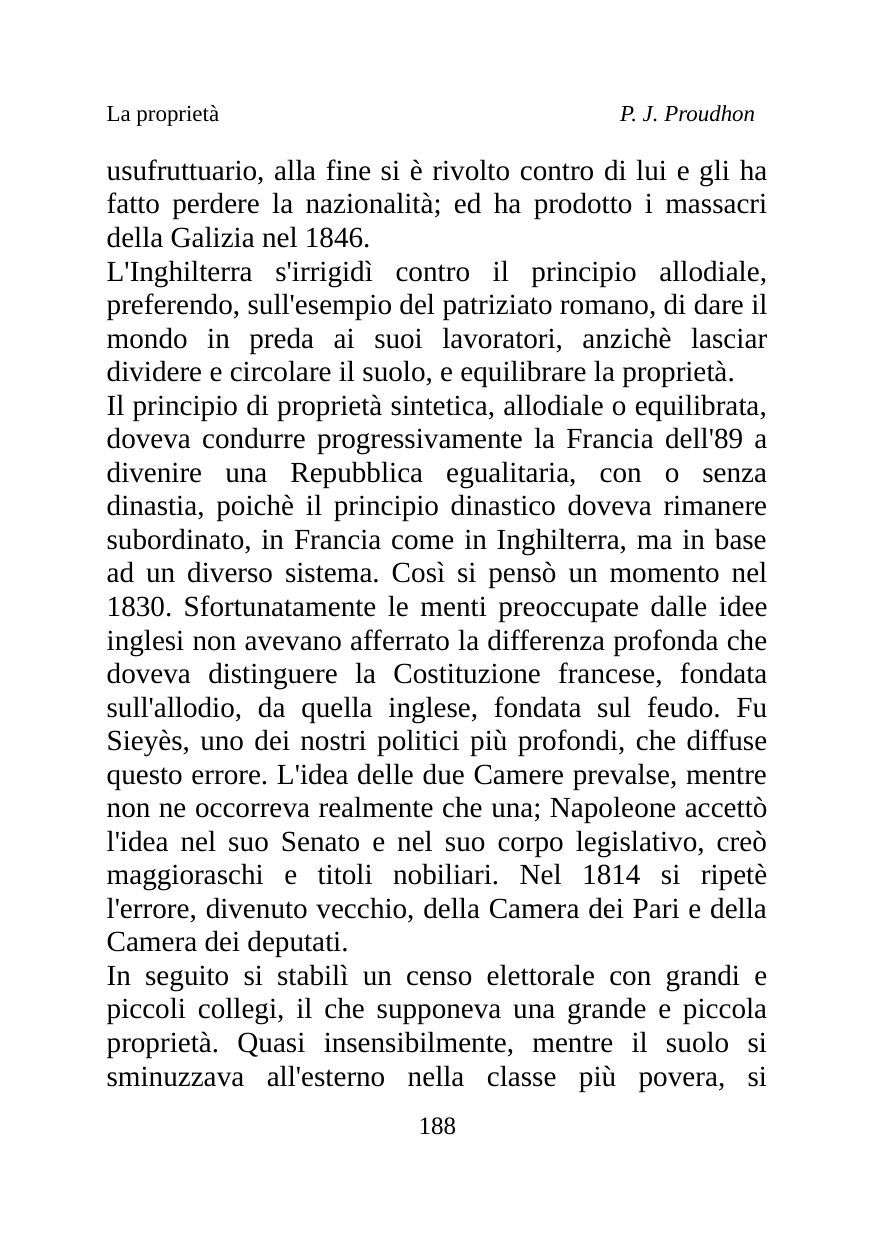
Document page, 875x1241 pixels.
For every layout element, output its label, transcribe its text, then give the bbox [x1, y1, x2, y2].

text In seguito si stabilì un censo elettorale con grandi e piccoli collegi, il che supponeva una grande e piccola proprietà. Quasi insensibilmente, mentre il suolo si sminuzzava all'esterno nella classe più povera, si [106, 958, 768, 1092]
text L'Inghilterra s'irrigidì contro il principio allodiale, preferendo, sull'esempio del patriziato romano, di dare il mondo in preda ai suoi lavoratori, anzichè lasciar dividere e circolare il suolo, e equilibrare la proprietà. [106, 254, 768, 388]
text usufruttuario, alla fine si è rivolto contro di lui e gli ha fatto perdere la nazionalità; ed ha prodotto i massacri della Galizia nel 1846. [106, 153, 768, 254]
text Il principio di proprietà sintetica, allodiale o equilibrata, doveva condurre progressivamente la Francia dell'89 a divenire una Repubblica egualitaria, con o senza dinastia, poichè il principio dinastico doveva rimanere subordinato, in Francia come in Inghilterra, ma in base ad un diverso sistema. Così si pensò un momento nel 1830. Sfortunatamente le menti preoccupate dalle idee inglesi non avevano afferrato la differenza profonda che doveva distinguere la Costituzione francese, fondata sull'allodio, da quella inglese, fondata sul feudo. Fu Sieyès, uno dei nostri politici più profondi, che diffuse questo errore. L'idea delle due Camere prevalse, mentre non ne occorreva realmente che una; Napoleone accettò l'idea nel suo Senato e nel suo corpo legislativo, creò maggioraschi e titoli nobiliari. Nel 1814 si ripetè l'errore, divenuto vecchio, della Camera dei Pari e della Camera dei deputati. [106, 388, 768, 958]
